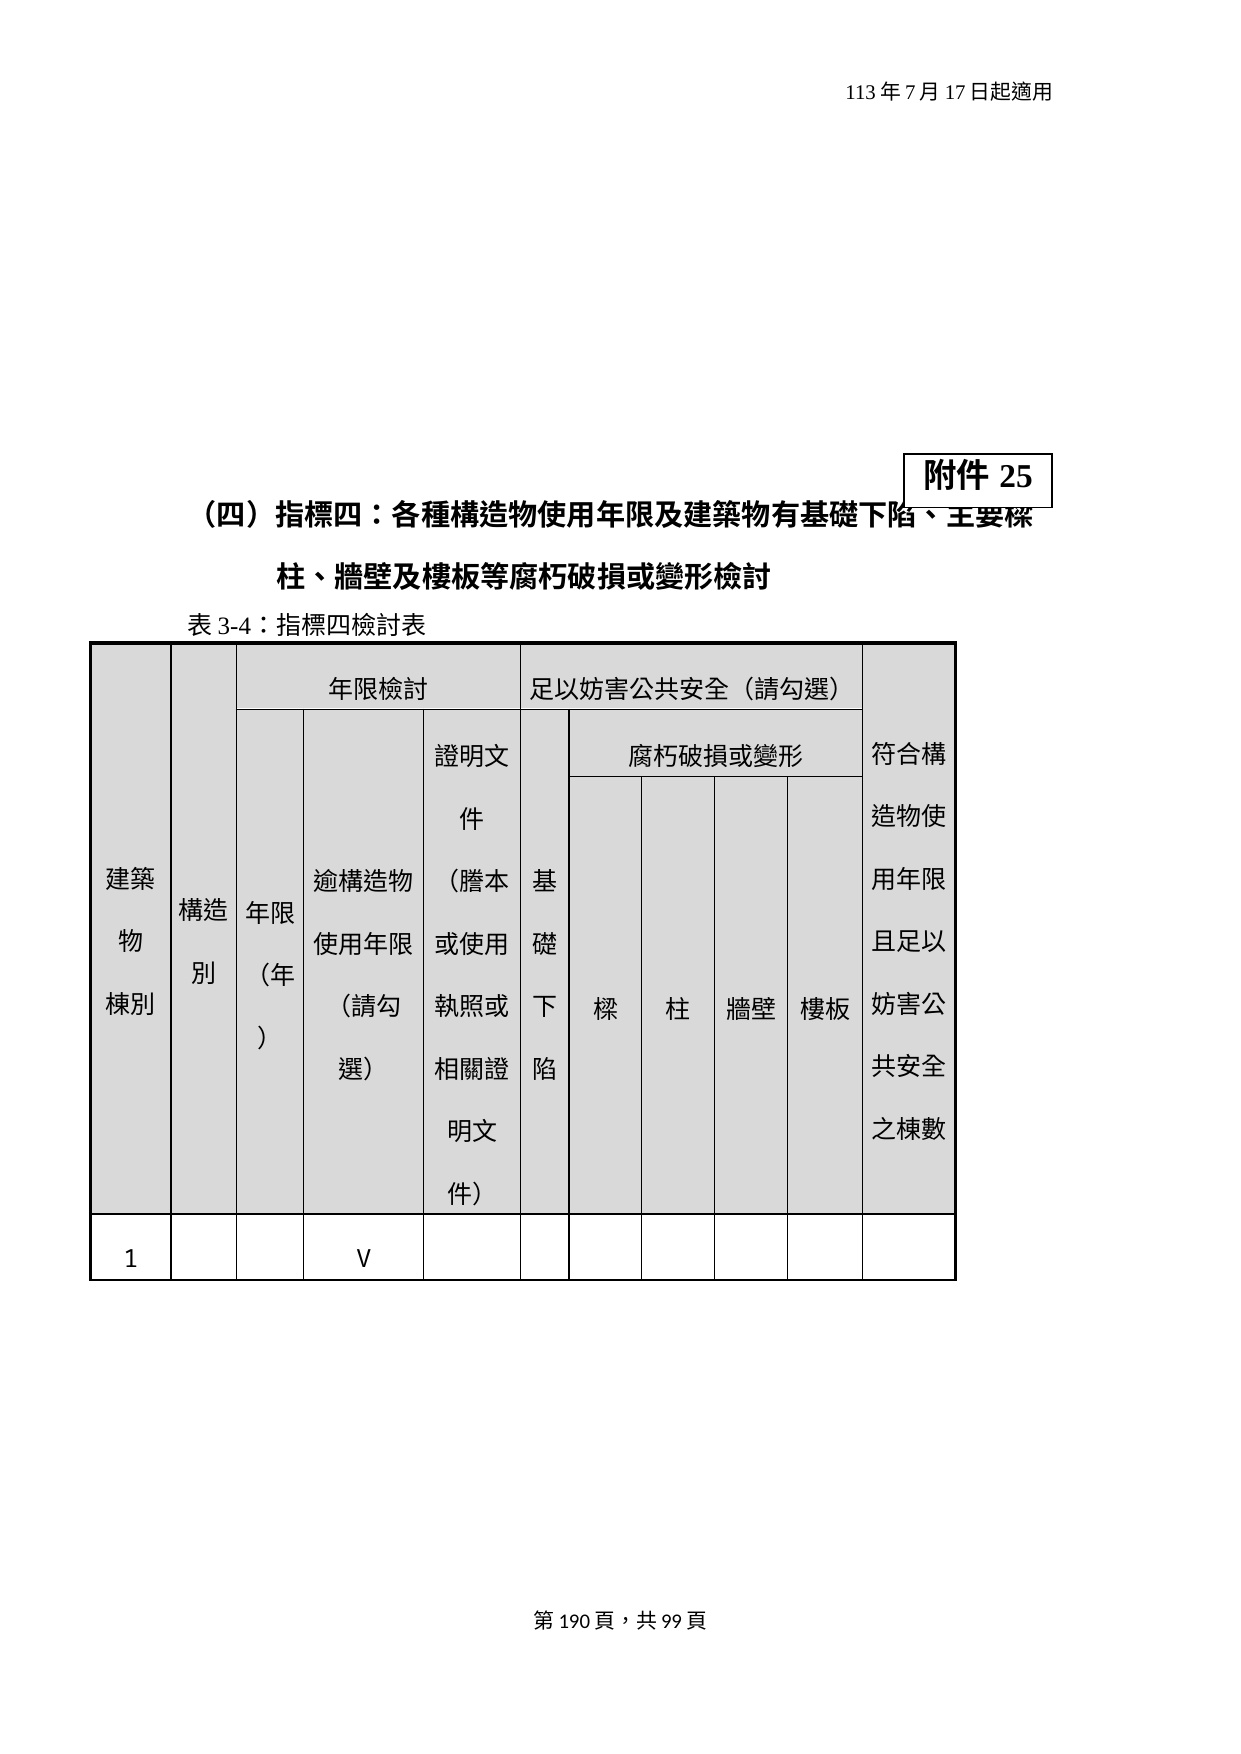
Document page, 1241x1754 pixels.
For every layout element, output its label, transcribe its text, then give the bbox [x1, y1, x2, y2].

table_cell 樑 [570, 777, 641, 1213]
table_cell [424, 1215, 520, 1279]
table_header 年限檢討 [237, 645, 520, 708]
table_cell 樓板 [788, 777, 862, 1213]
table_header 符合構 造物使用年限且足以妨害公共安全之棟數 [863, 645, 954, 1213]
text （四）指標四：各種構造物使用年限及建築物有基礎下陷、主要樑柱、牆壁及樓板等腐朽破損或變形檢討 [187, 471, 1053, 596]
table_cell [715, 1215, 787, 1279]
table_cell 牆壁 [715, 777, 787, 1213]
table_header 構造別 [172, 645, 236, 1213]
table_cell [570, 1215, 641, 1279]
table_cell V [304, 1215, 423, 1279]
text 表3-4：指標四檢討表 [187, 605, 1053, 641]
table_cell [863, 1215, 954, 1279]
table_cell 逾構造物使用年限 （請勾選） [304, 710, 423, 1213]
table_cell 1 [92, 1215, 170, 1279]
table_cell [237, 1215, 303, 1279]
table_header 建築物 棟別 [92, 645, 170, 1213]
table_cell 證明文件 （謄本或使用執照或相關證明文件） [424, 710, 520, 1213]
table_cell [172, 1215, 236, 1279]
table_cell 基礎下陷 [521, 710, 568, 1213]
table_cell [788, 1215, 862, 1279]
table_cell 年限 （年） [237, 710, 303, 1213]
table_cell 腐朽破損或變形 [570, 710, 862, 776]
table_cell [521, 1215, 568, 1279]
table_cell [642, 1215, 714, 1279]
table_cell 柱 [642, 777, 714, 1213]
table_header 足以妨害公共安全（請勾選） [521, 645, 862, 708]
